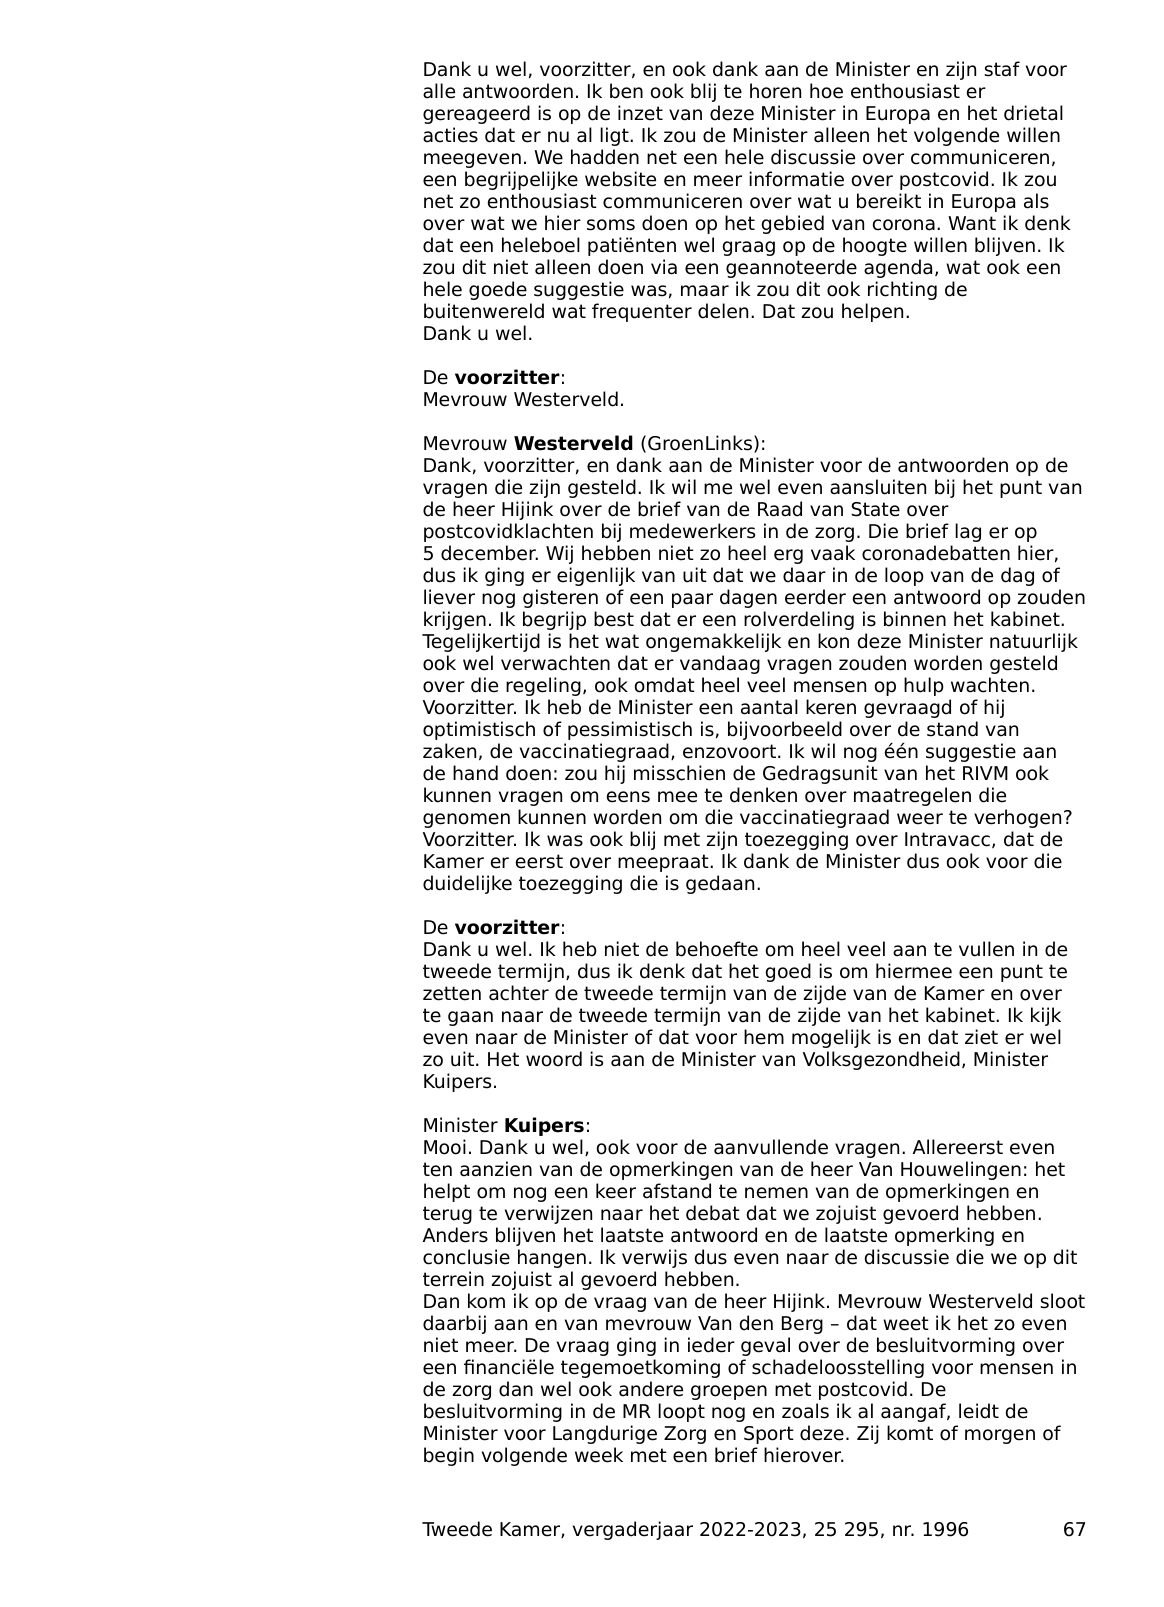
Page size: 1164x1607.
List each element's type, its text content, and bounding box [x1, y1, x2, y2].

text Dank u wel, voorzitter, en ook dank aan de Minister en zijn staf voor alle antwoorden. Ik ben ook blij te horen hoe enthousiast er gereageerd is op de inzet van deze Minister in Europa en het drietal acties dat er nu al ligt. Ik zou de Minister alleen het volgende willen meegeven. We hadden net een hele discussie over communiceren, een begrijpelijke website en meer informatie over postcovid. Ik zou net zo enthousiast communiceren over wat u bereikt in Europa als over wat we hier soms doen op het gebied van corona. Want ik denk dat een heleboel patiënten wel graag op de hoogte willen blijven. Ik zou dit niet alleen doen via een geannoteerde agenda, wat ook een hele goede suggestie was, maar ik zou dit ook richting de buitenwereld wat frequenter delen. Dat zou helpen. [422, 59, 1087, 323]
text De voorzitter: [422, 917, 1087, 939]
text Mooi. Dank u wel, ook voor de aanvullende vragen. Allereerst even ten aanzien van de opmerkingen van de heer Van Houwelingen: het helpt om nog een keer afstand te nemen van de opmerkingen en terug te verwijzen naar het debat dat we zojuist gevoerd hebben. Anders blijven het laatste antwoord en de laatste opmerking en conclusie hangen. Ik verwijs dus even naar de discussie die we op dit terrein zojuist al gevoerd hebben. [422, 1137, 1087, 1291]
text Voorzitter. Ik was ook blij met zijn toezegging over Intravacc, dat de Kamer er eerst over meepraat. Ik dank de Minister dus ook voor die duidelijke toezegging die is gedaan. [422, 829, 1087, 895]
text Mevrouw Westerveld (GroenLinks): [422, 433, 1087, 455]
text Mevrouw Westerveld. [422, 389, 1087, 411]
text Dank u wel. Ik heb niet de behoefte om heel veel aan te vullen in de tweede termijn, dus ik denk dat het goed is om hiermee een punt te zetten achter de tweede termijn van de zijde van de Kamer en over te gaan naar de tweede termijn van de zijde van het kabinet. Ik kijk even naar de Minister of dat voor hem mogelijk is en dat ziet er wel zo uit. Het woord is aan de Minister van Volksgezondheid, Minister Kuipers. [422, 939, 1087, 1093]
text Minister Kuipers: [422, 1115, 1087, 1137]
text Dank u wel. [422, 323, 1087, 345]
text Dan kom ik op de vraag van de heer Hijink. Mevrouw Westerveld sloot daarbij aan en van mevrouw Van den Berg – dat weet ik het zo even niet meer. De vraag ging in ieder geval over de besluitvorming over een financiële tegemoetkoming of schadeloosstelling voor mensen in de zorg dan wel ook andere groepen met postcovid. De besluitvorming in de MR loopt nog en zoals ik al aangaf, leidt de Minister voor Langdurige Zorg en Sport deze. Zij komt of morgen of begin volgende week met een brief hierover. [422, 1291, 1087, 1467]
text De voorzitter: [422, 367, 1087, 389]
text Voorzitter. Ik heb de Minister een aantal keren gevraagd of hij optimistisch of pessimistisch is, bijvoorbeeld over de stand van zaken, de vaccinatiegraad, enzovoort. Ik wil nog één suggestie aan de hand doen: zou hij misschien de Gedragsunit van het RIVM ook kunnen vragen om eens mee te denken over maatregelen die genomen kunnen worden om die vaccinatiegraad weer te verhogen? [422, 697, 1087, 829]
text Dank, voorzitter, en dank aan de Minister voor de antwoorden op de vragen die zijn gesteld. Ik wil me wel even aansluiten bij het punt van de heer Hijink over de brief van de Raad van State over postcovidklachten bij medewerkers in de zorg. Die brief lag er op 5 december. Wij hebben niet zo heel erg vaak coronadebatten hier, dus ik ging er eigenlijk van uit dat we daar in de loop van de dag of liever nog gisteren of een paar dagen eerder een antwoord op zouden krijgen. Ik begrijp best dat er een rolverdeling is binnen het kabinet. Tegelijkertijd is het wat ongemakkelijk en kon deze Minister natuurlijk ook wel verwachten dat er vandaag vragen zouden worden gesteld over die regeling, ook omdat heel veel mensen op hulp wachten. [422, 455, 1087, 697]
